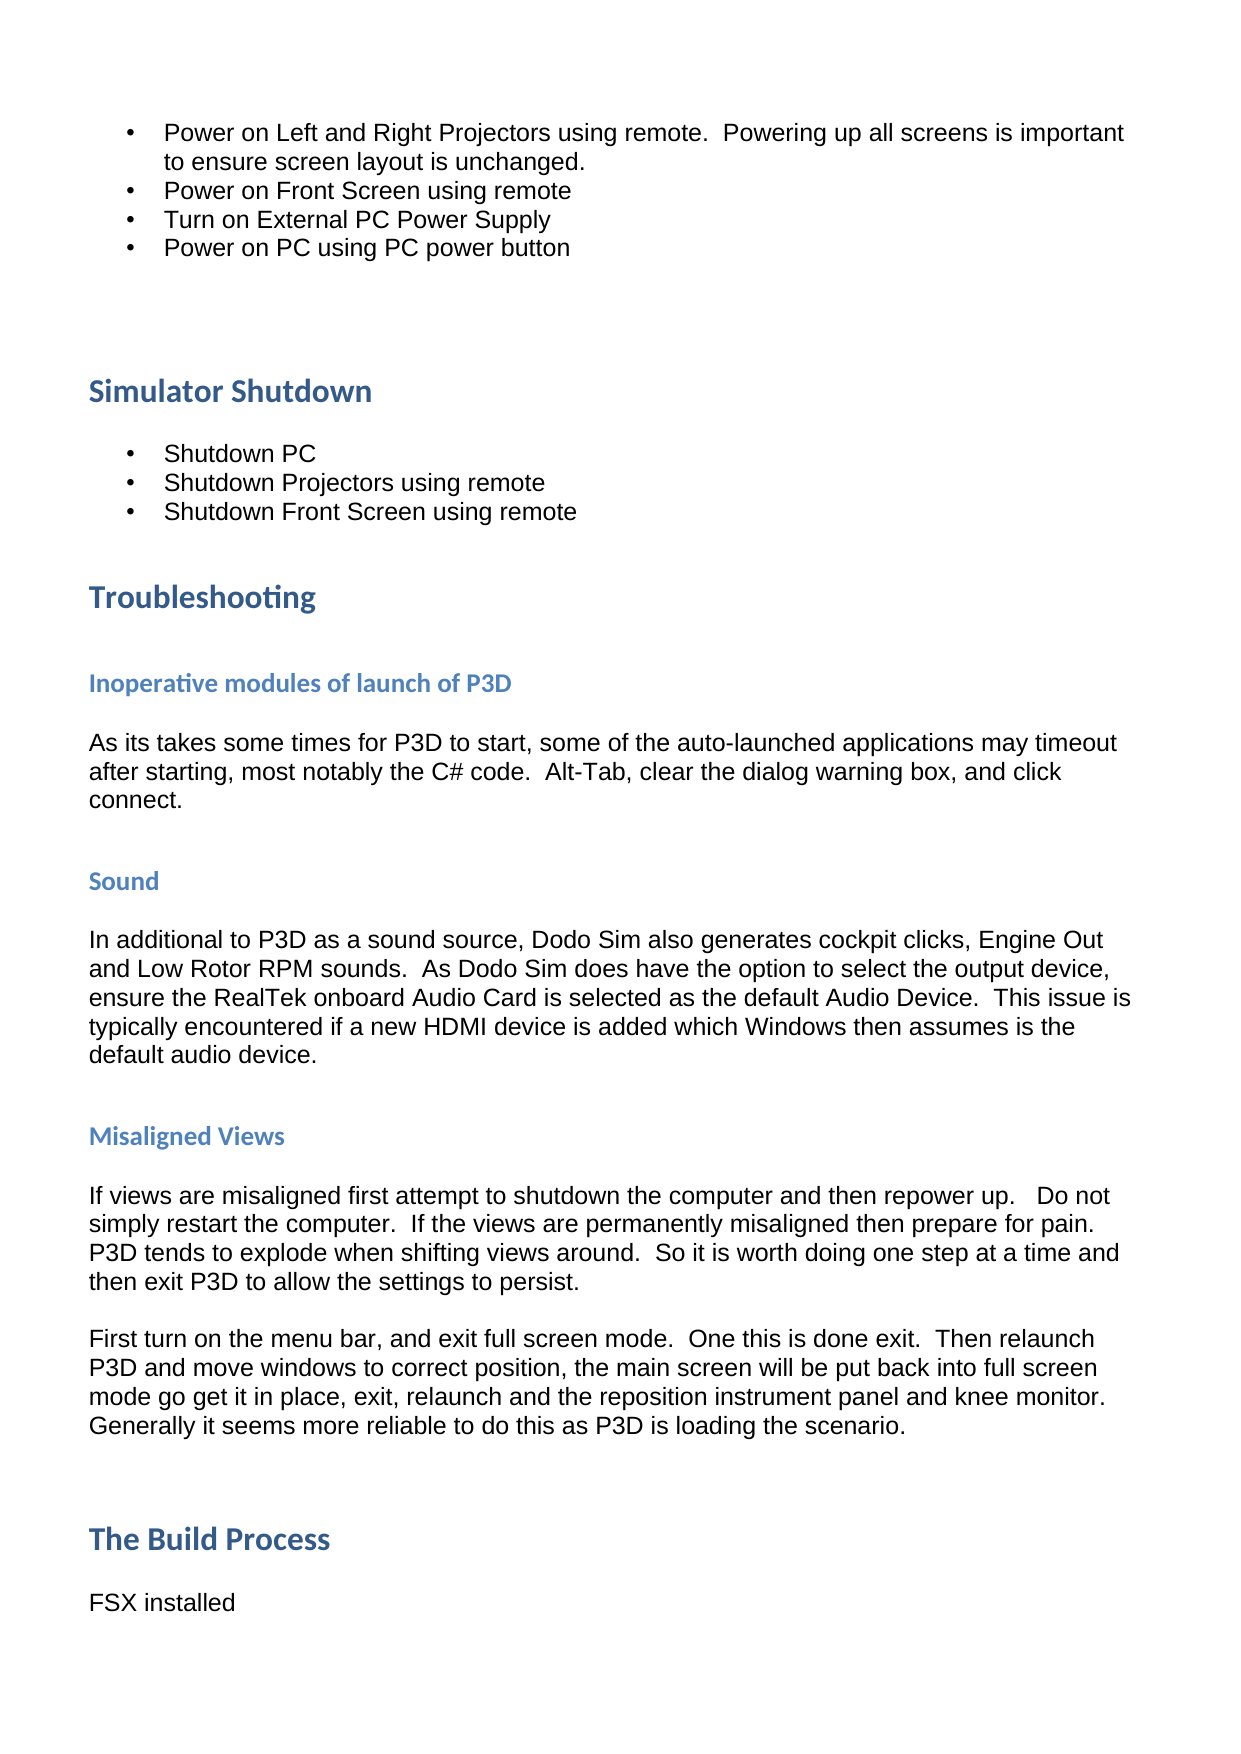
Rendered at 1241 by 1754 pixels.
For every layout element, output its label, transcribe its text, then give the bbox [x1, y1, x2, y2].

text As its takes some times for P3D to start, some of the auto-launched applications may timeout after starting, most notably the C# code. Alt-Tab, clear the dialog warning box, and click connect. [88, 728, 1152, 814]
list Turn on External PC Power Supply [126, 204, 1152, 233]
subtitle Inoperative modules of launch of P3D [88, 666, 1152, 699]
text If views are misaligned first attempt to shutdown the computer and then repower up. Do not simply restart the computer. If the views are permanently misaligned then prepare for pain. P3D tends to explode when shifting views around. So it is worth doing one step at a time and then exit P3D to allow the settings to persist. [88, 1181, 1152, 1296]
subtitle The Build Process [88, 1518, 1152, 1559]
list Power on Left and Right Projectors using remote. Powering up all screens is important to ensure screen layout is unchanged. [126, 118, 1152, 176]
text FSX installed [88, 1588, 1152, 1616]
subtitle Troubleshooting [88, 576, 1152, 617]
list Shutdown Front Screen using remote [126, 497, 1152, 526]
subtitle Misaligned Views [88, 1119, 1152, 1152]
text First turn on the menu bar, and exit full screen mode. One this is done exit. Then relaunch P3D and move windows to correct position, the main screen will be put back into full screen mode go get it in place, exit, relaunch and the reposition instrument panel and knee monitor. Generally it seems more reliable to do this as P3D is loading the scenario. [88, 1324, 1152, 1439]
list Shutdown PC [126, 439, 1152, 468]
list Shutdown Projectors using remote [126, 468, 1152, 497]
subtitle Simulator Shutdown [88, 370, 1152, 411]
list Power on Front Screen using remote [126, 176, 1152, 204]
list Power on PC using PC power button [126, 233, 1152, 262]
subtitle Sound [88, 864, 1152, 897]
text In additional to P3D as a sound source, Dodo Sim also generates cockpit clicks, Engine Out and Low Rotor RPM sounds. As Dodo Sim does have the option to select the output device, ensure the RealTek onboard Audio Card is selected as the default Audio Device. This issue is typically encountered if a new HDMI device is added which Windows then assumes is the default audio device. [88, 926, 1152, 1069]
